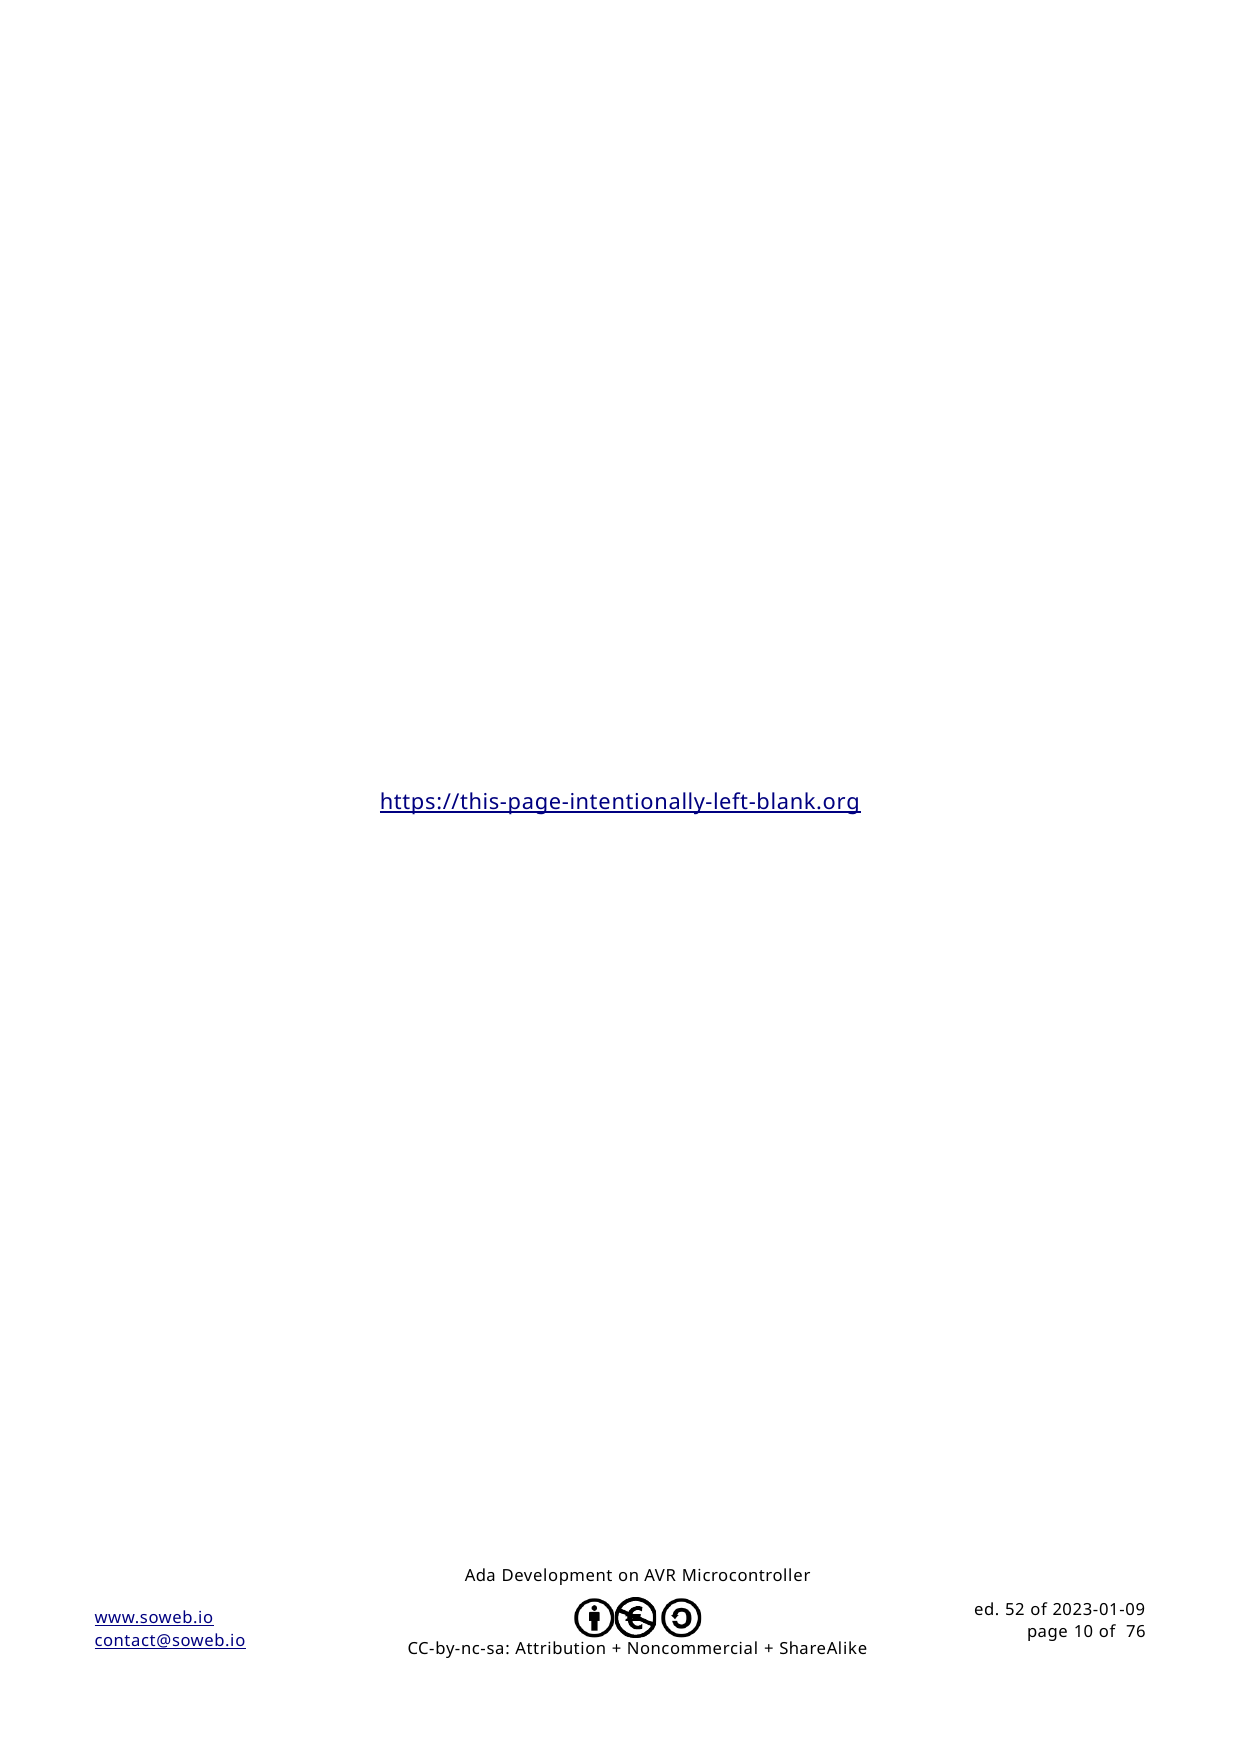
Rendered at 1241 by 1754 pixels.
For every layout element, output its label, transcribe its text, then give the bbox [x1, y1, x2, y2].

picture [573, 1597, 657, 1638]
picture [660, 1597, 702, 1638]
text https://this-page-intentionally-left-blank.org [233, 786, 1007, 816]
